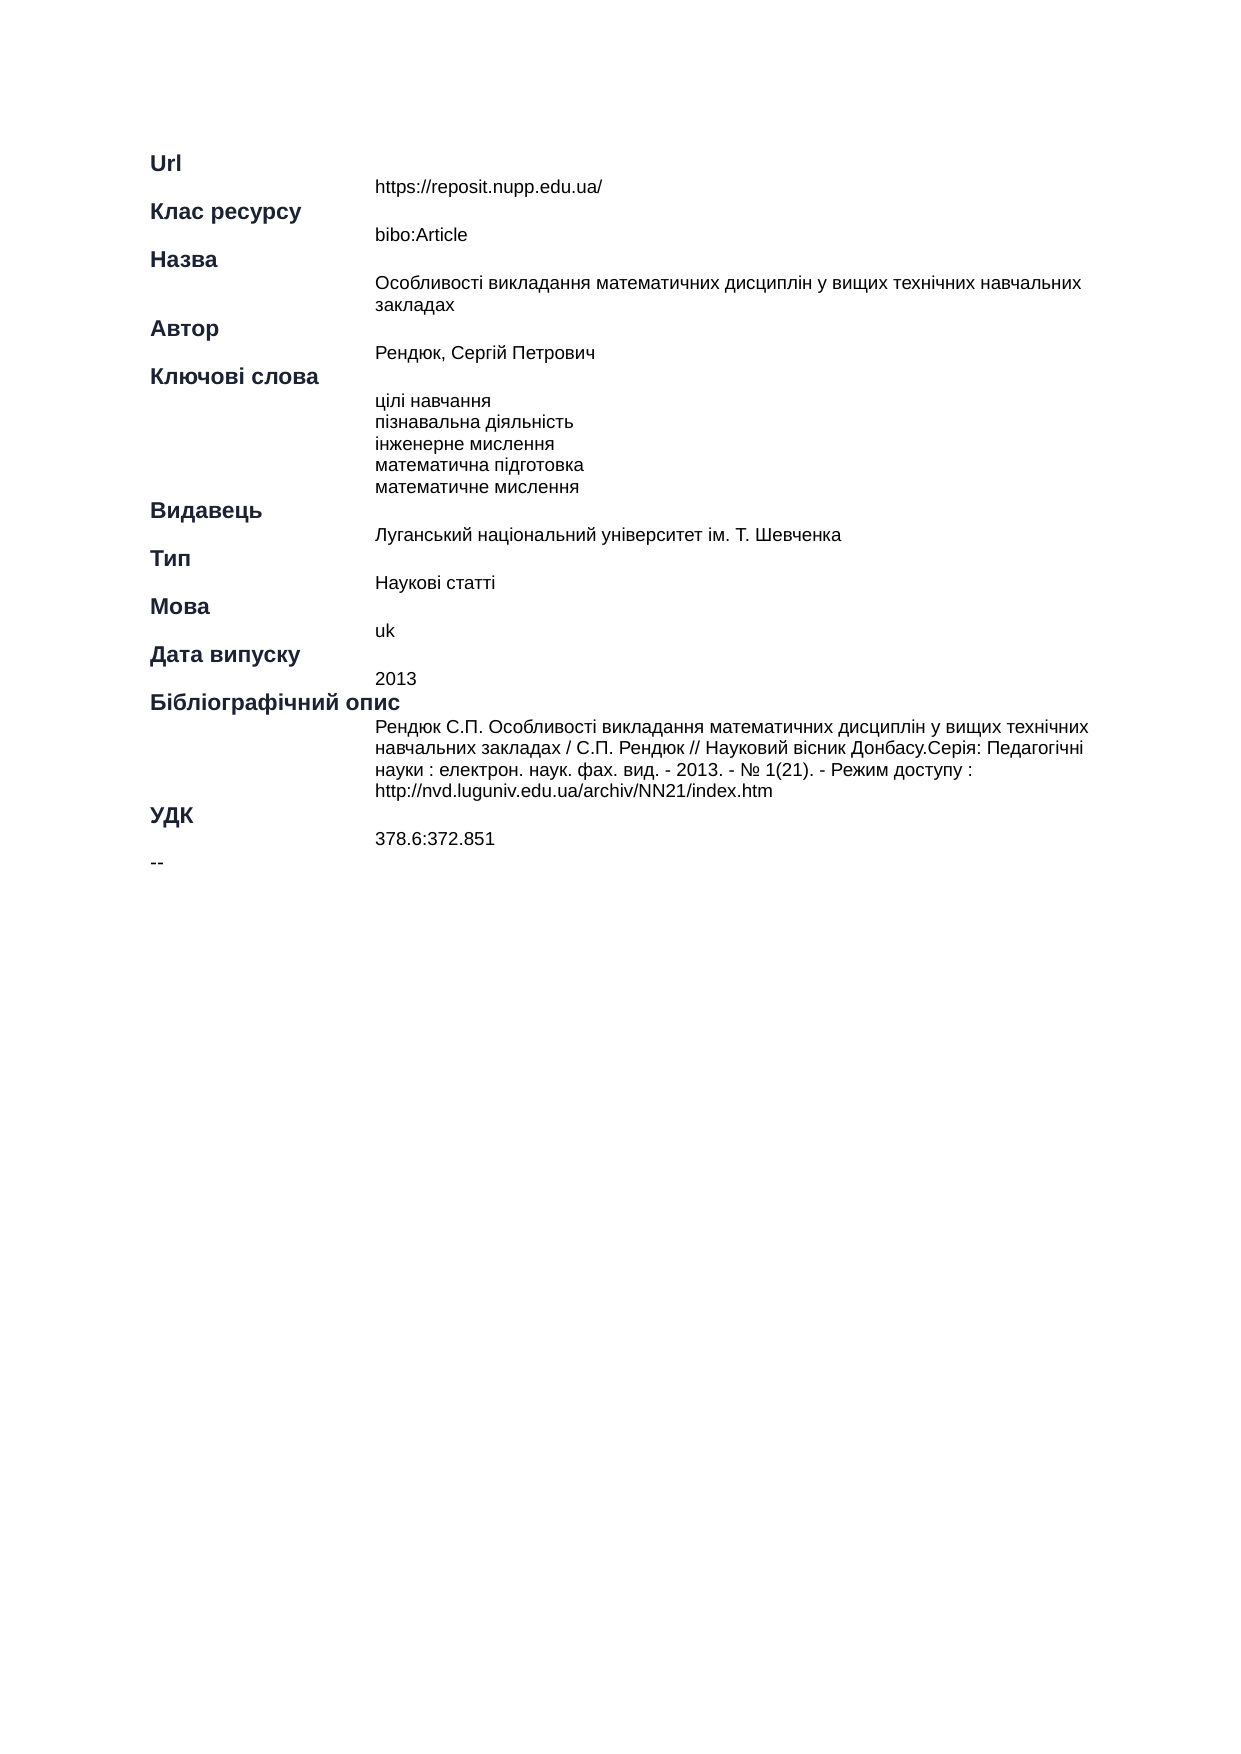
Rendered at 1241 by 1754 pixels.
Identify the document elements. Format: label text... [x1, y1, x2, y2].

text Назва [150, 246, 1090, 272]
text Тип [150, 545, 1090, 572]
text математична підготовка [375, 454, 1090, 476]
text bibo:Article [375, 224, 1090, 246]
text Особливості викладання математичних дисциплін у вищих технічних навчальних закладах [375, 272, 1090, 315]
text uk [375, 619, 1090, 641]
text -- [150, 849, 1090, 873]
text Видавець [150, 497, 1090, 524]
text 2013 [375, 667, 1090, 689]
text Бібліографічний опис [150, 689, 1090, 715]
text Рендюк, Сергій Петрович [375, 342, 1090, 363]
text Url [150, 150, 1090, 176]
text Автор [150, 315, 1090, 342]
text https://reposit.nupp.edu.ua/ [375, 176, 1090, 198]
text математичне мислення [375, 476, 1090, 497]
text Клас ресурсу [150, 198, 1090, 224]
text Наукові статті [375, 572, 1090, 593]
text Луганський національний університет ім. Т. Шевченка [375, 524, 1090, 545]
text пізнавальна діяльність [375, 411, 1090, 433]
text інженерне мислення [375, 433, 1090, 454]
text Рендюк С.П. Особливості викладання математичних дисциплін у вищих технічних навчальних закладах / С.П. Рендюк // Науковий вісник Донбасу.Серія: Педагогічні науки : електрон. наук. фах. вид. - 2013. - № 1(21). - Режим доступу : http://nvd.luguniv.edu.ua/archiv/NN21/index.htm [375, 715, 1090, 802]
text УДК [150, 802, 1090, 828]
text Мова [150, 593, 1090, 619]
text 378.6:372.851 [375, 828, 1090, 849]
text Дата випуску [150, 641, 1090, 667]
text Ключові слова [150, 363, 1090, 389]
text цілі навчання [375, 389, 1090, 411]
